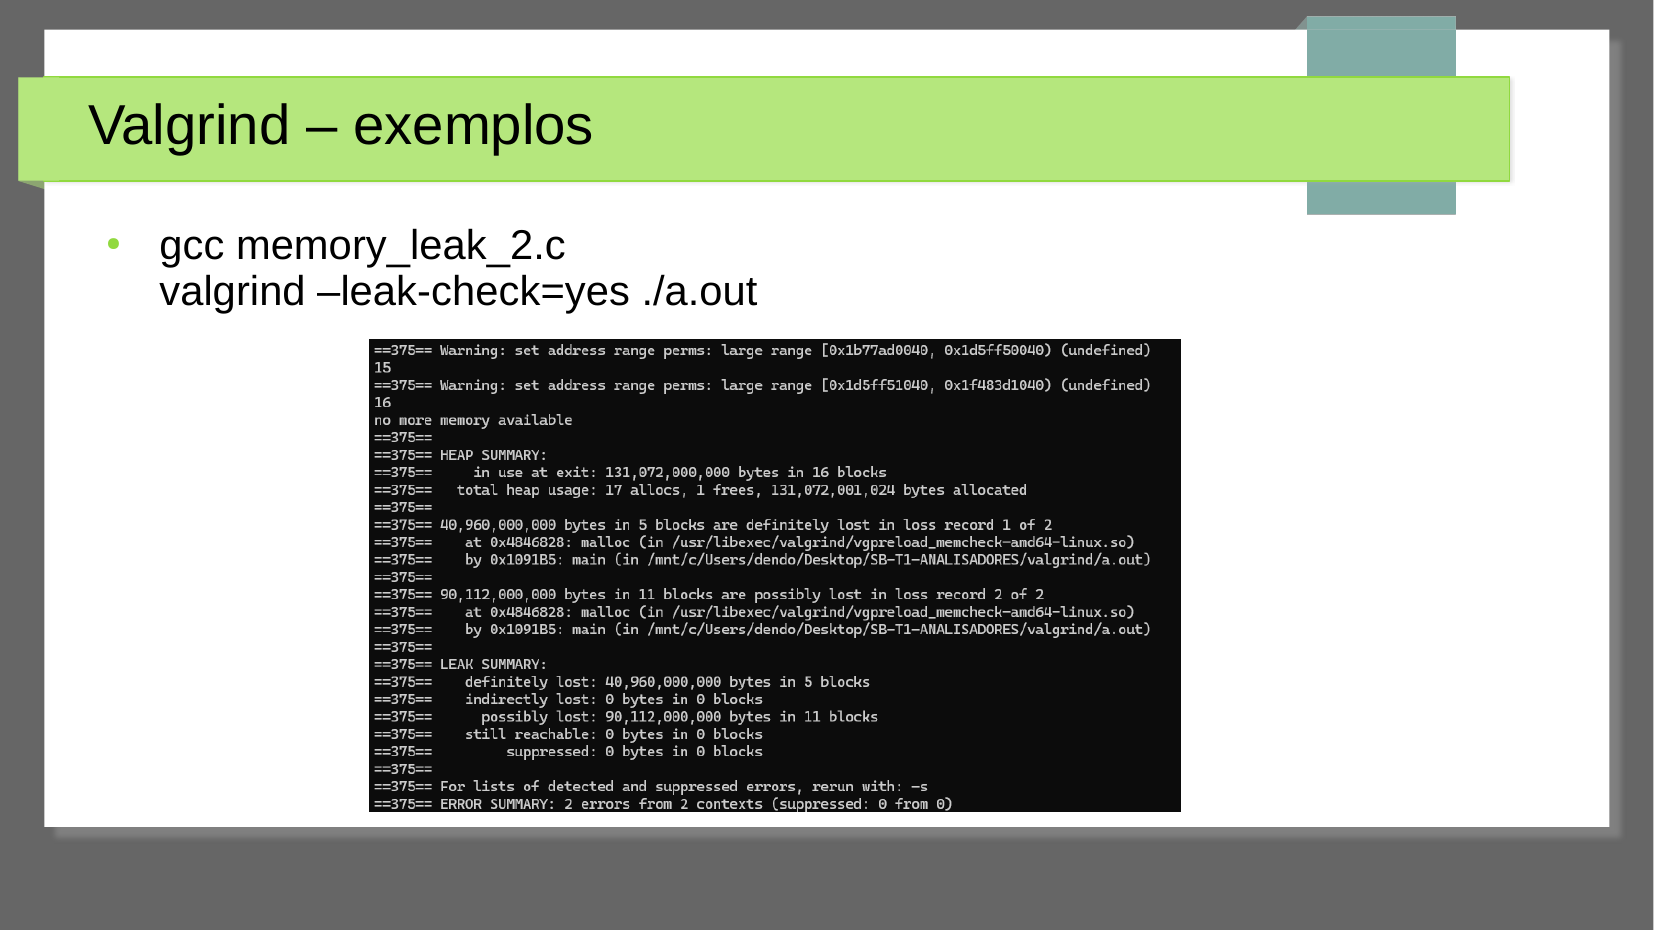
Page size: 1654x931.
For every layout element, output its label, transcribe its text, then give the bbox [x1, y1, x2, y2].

title Valgrind – exemplos [88, 73, 1506, 178]
list gcc memory_leak_2.c valgrind –leak-check=yes ./a.out [88, 221, 1565, 813]
picture [369, 339, 1181, 813]
